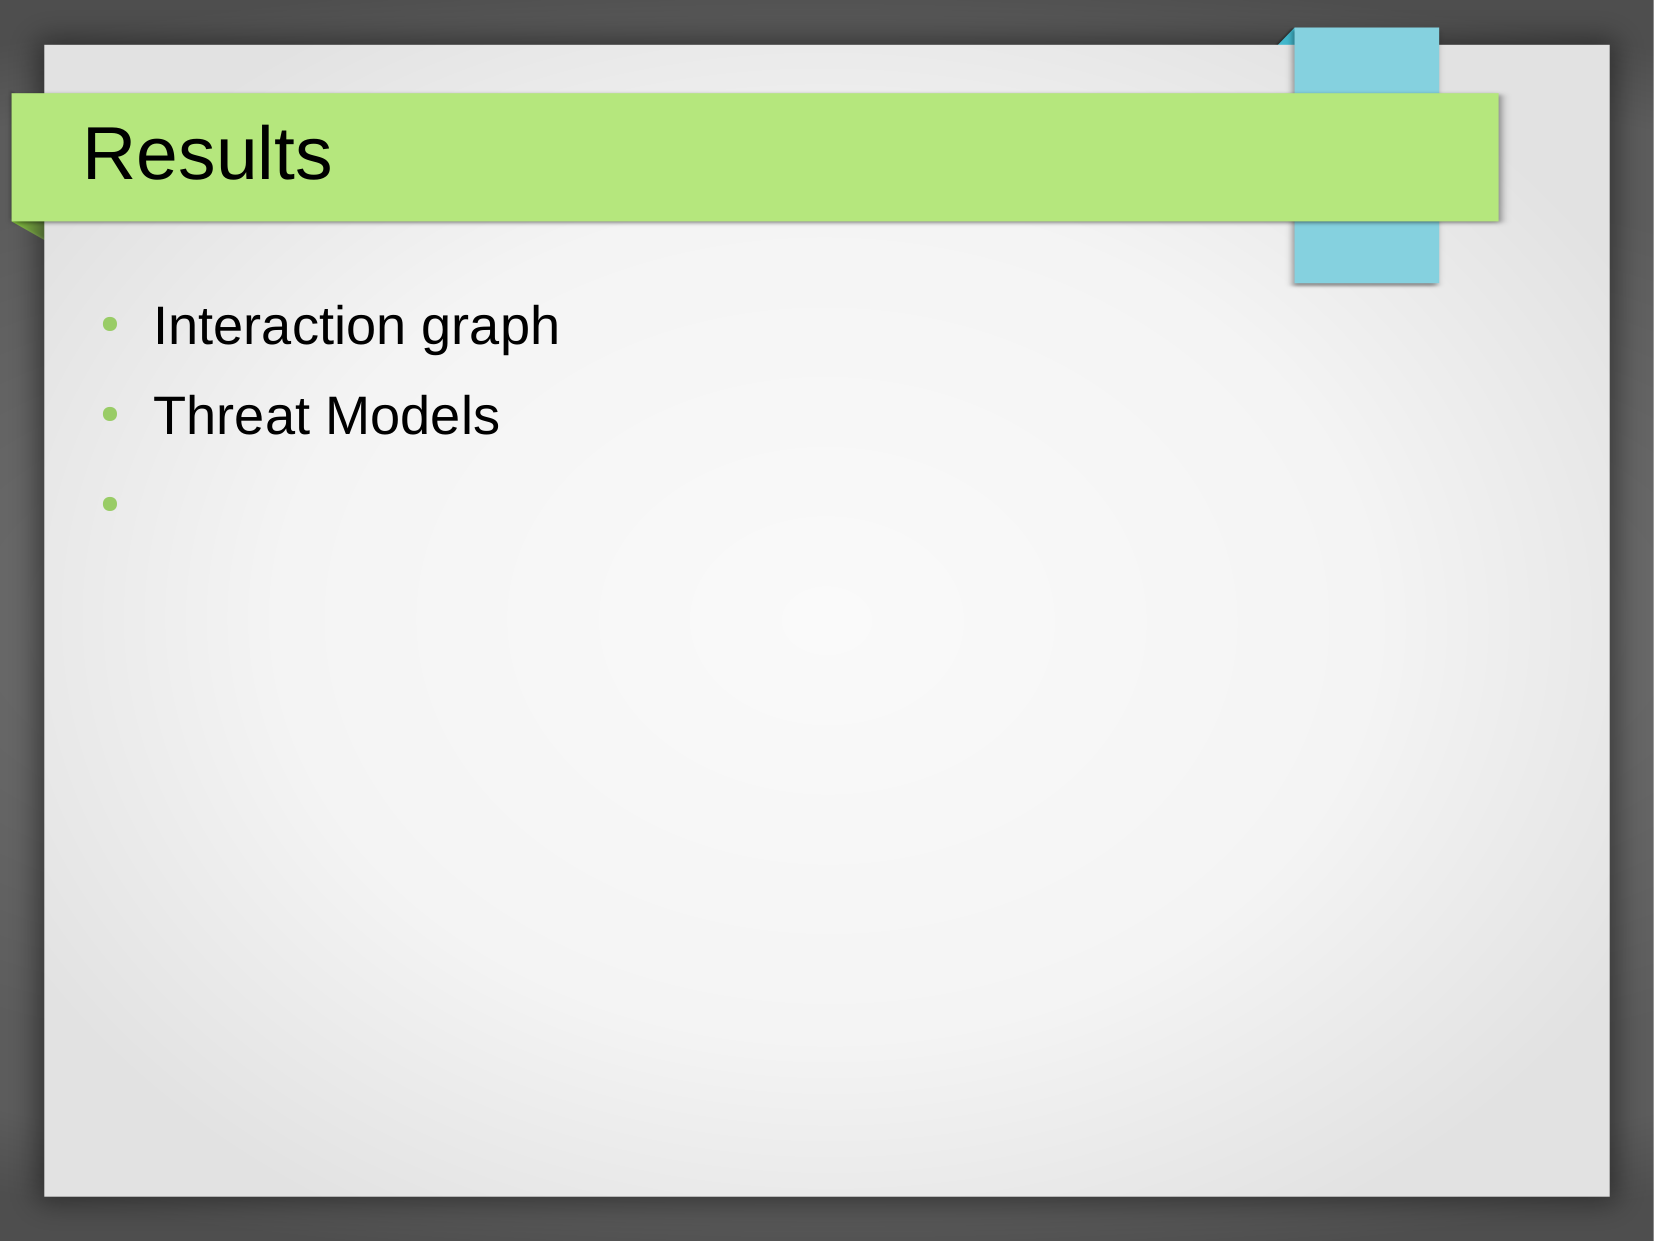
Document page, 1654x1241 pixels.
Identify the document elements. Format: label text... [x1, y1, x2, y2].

list Interaction graph Threat Models [82, 295, 1571, 1015]
picture [0, 0, 1654, 1241]
title Results [82, 94, 1264, 213]
